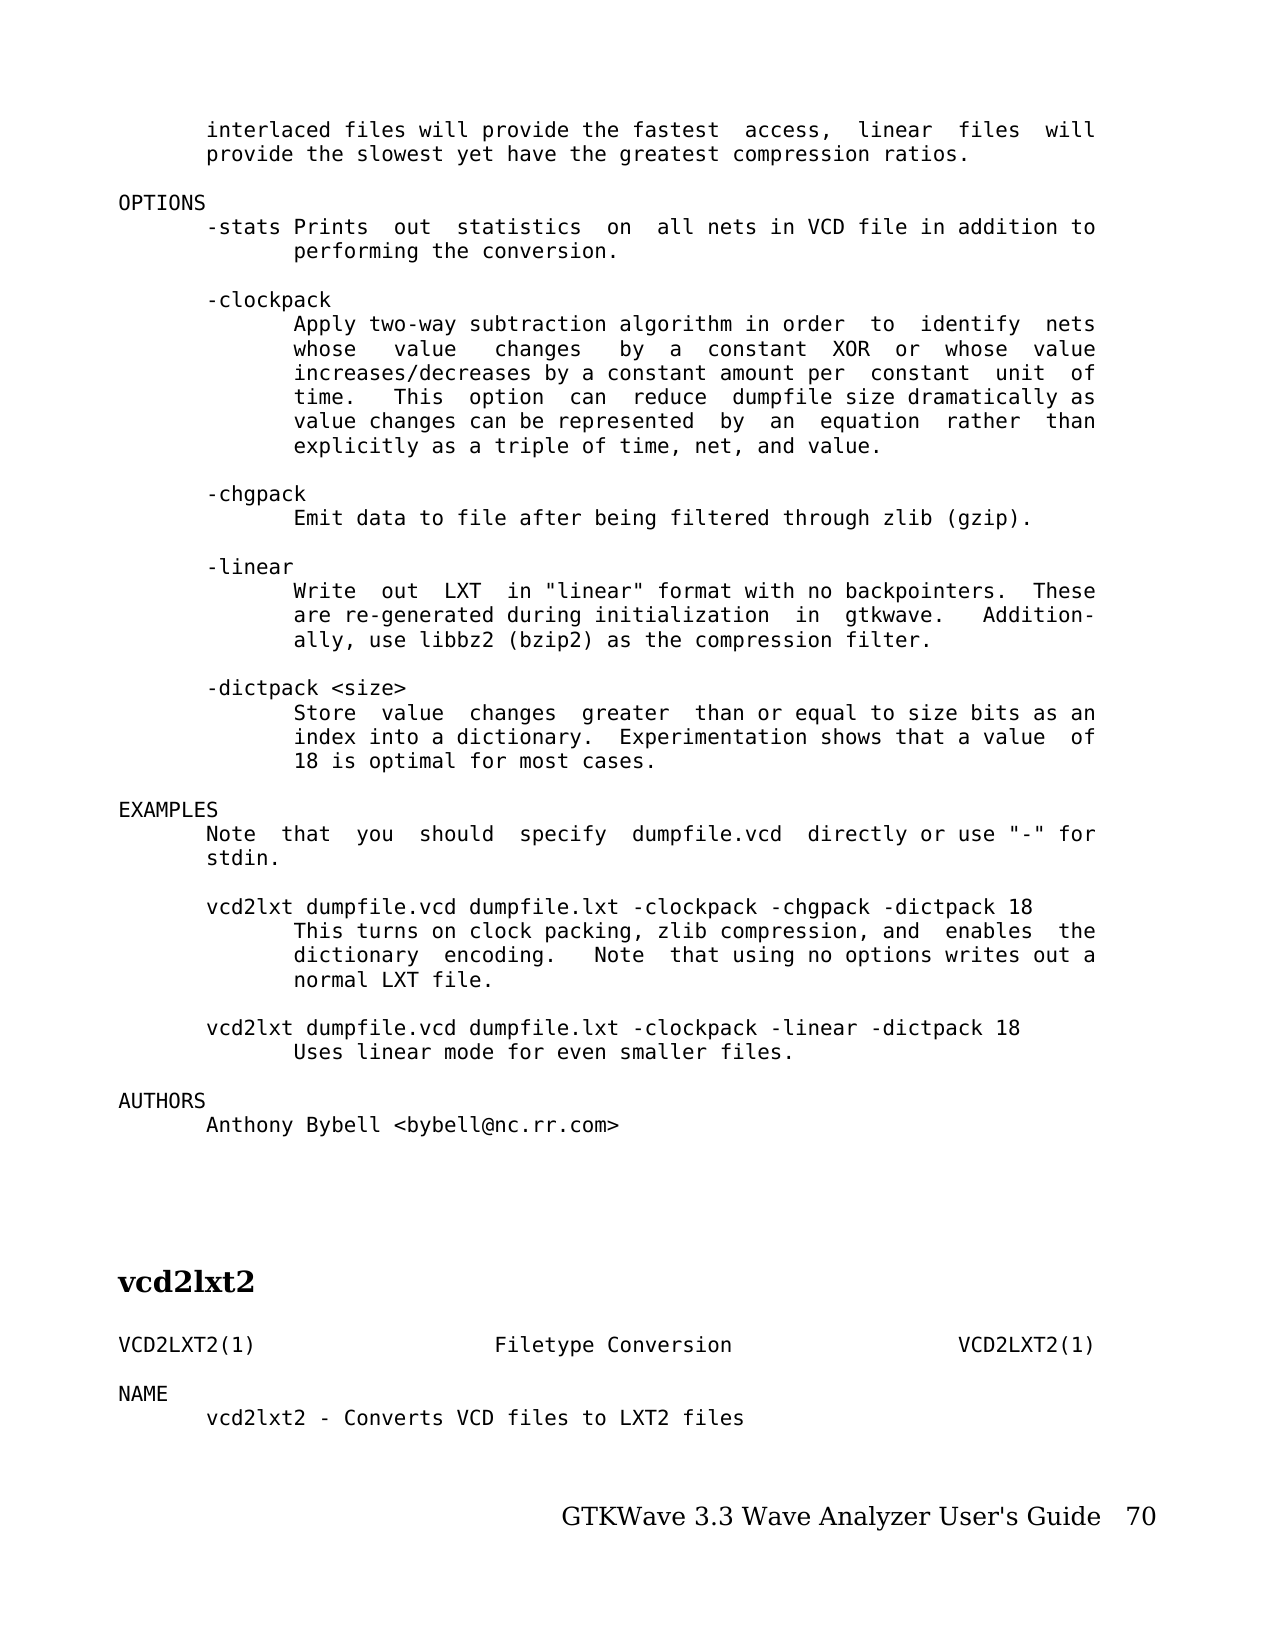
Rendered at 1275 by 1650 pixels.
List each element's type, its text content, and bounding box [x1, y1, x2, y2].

text OPTIONS [118, 191, 1157, 215]
text dictionary encoding. Note that using no options writes out a [118, 943, 1157, 968]
text increases/decreases by a constant amount per constant unit of [118, 361, 1157, 385]
text vcd2lxt2 [118, 1264, 1157, 1299]
text value changes can be represented by an equation rather than [118, 409, 1157, 434]
text AUTHORS [118, 1089, 1157, 1113]
text Anthony Bybell <bybell@nc.rr.com> [118, 1113, 1157, 1137]
text index into a dictionary. Experimentation shows that a value of [118, 725, 1157, 749]
text 18 is optimal for most cases. [118, 749, 1157, 773]
text vcd2lxt2 - Converts VCD files to LXT2 files [118, 1406, 1157, 1430]
text Uses linear mode for even smaller files. [118, 1040, 1157, 1065]
text explicitly as a triple of time, net, and value. [118, 434, 1157, 458]
text time. This option can reduce dumpfile size dramatically as [118, 385, 1157, 409]
text interlaced files will provide the fastest access, linear files will [118, 118, 1157, 142]
text -linear [118, 555, 1157, 579]
text Note that you should specify dumpfile.vcd directly or use "-" for [118, 822, 1157, 846]
text whose value changes by a constant XOR or whose value [118, 337, 1157, 361]
text vcd2lxt dumpfile.vcd dumpfile.lxt -clockpack -chgpack -dictpack 18 [118, 895, 1157, 919]
text normal LXT file. [118, 968, 1157, 992]
text Apply two-way subtraction algorithm in order to identify nets [118, 312, 1157, 337]
text NAME [118, 1382, 1157, 1406]
text VCD2LXT2(1) Filetype Conversion VCD2LXT2(1) [118, 1333, 1157, 1357]
text -clockpack [118, 288, 1157, 312]
text -chgpack [118, 482, 1157, 506]
text This turns on clock packing, zlib compression, and enables the [118, 919, 1157, 943]
text -dictpack <size> [118, 676, 1157, 701]
text provide the slowest yet have the greatest compression ratios. [118, 142, 1157, 167]
text ally, use libbz2 (bzip2) as the compression filter. [118, 628, 1157, 652]
text Store value changes greater than or equal to size bits as an [118, 701, 1157, 725]
text vcd2lxt dumpfile.vcd dumpfile.lxt -clockpack -linear -dictpack 18 [118, 1016, 1157, 1040]
text Write out LXT in "linear" format with no backpointers. These [118, 579, 1157, 603]
text EXAMPLES [118, 798, 1157, 822]
text are re-generated during initialization in gtkwave. Addition- [118, 603, 1157, 628]
text Emit data to file after being filtered through zlib (gzip). [118, 506, 1157, 531]
text stdin. [118, 846, 1157, 871]
text -stats Prints out statistics on all nets in VCD file in addition to [118, 215, 1157, 239]
text performing the conversion. [118, 239, 1157, 264]
